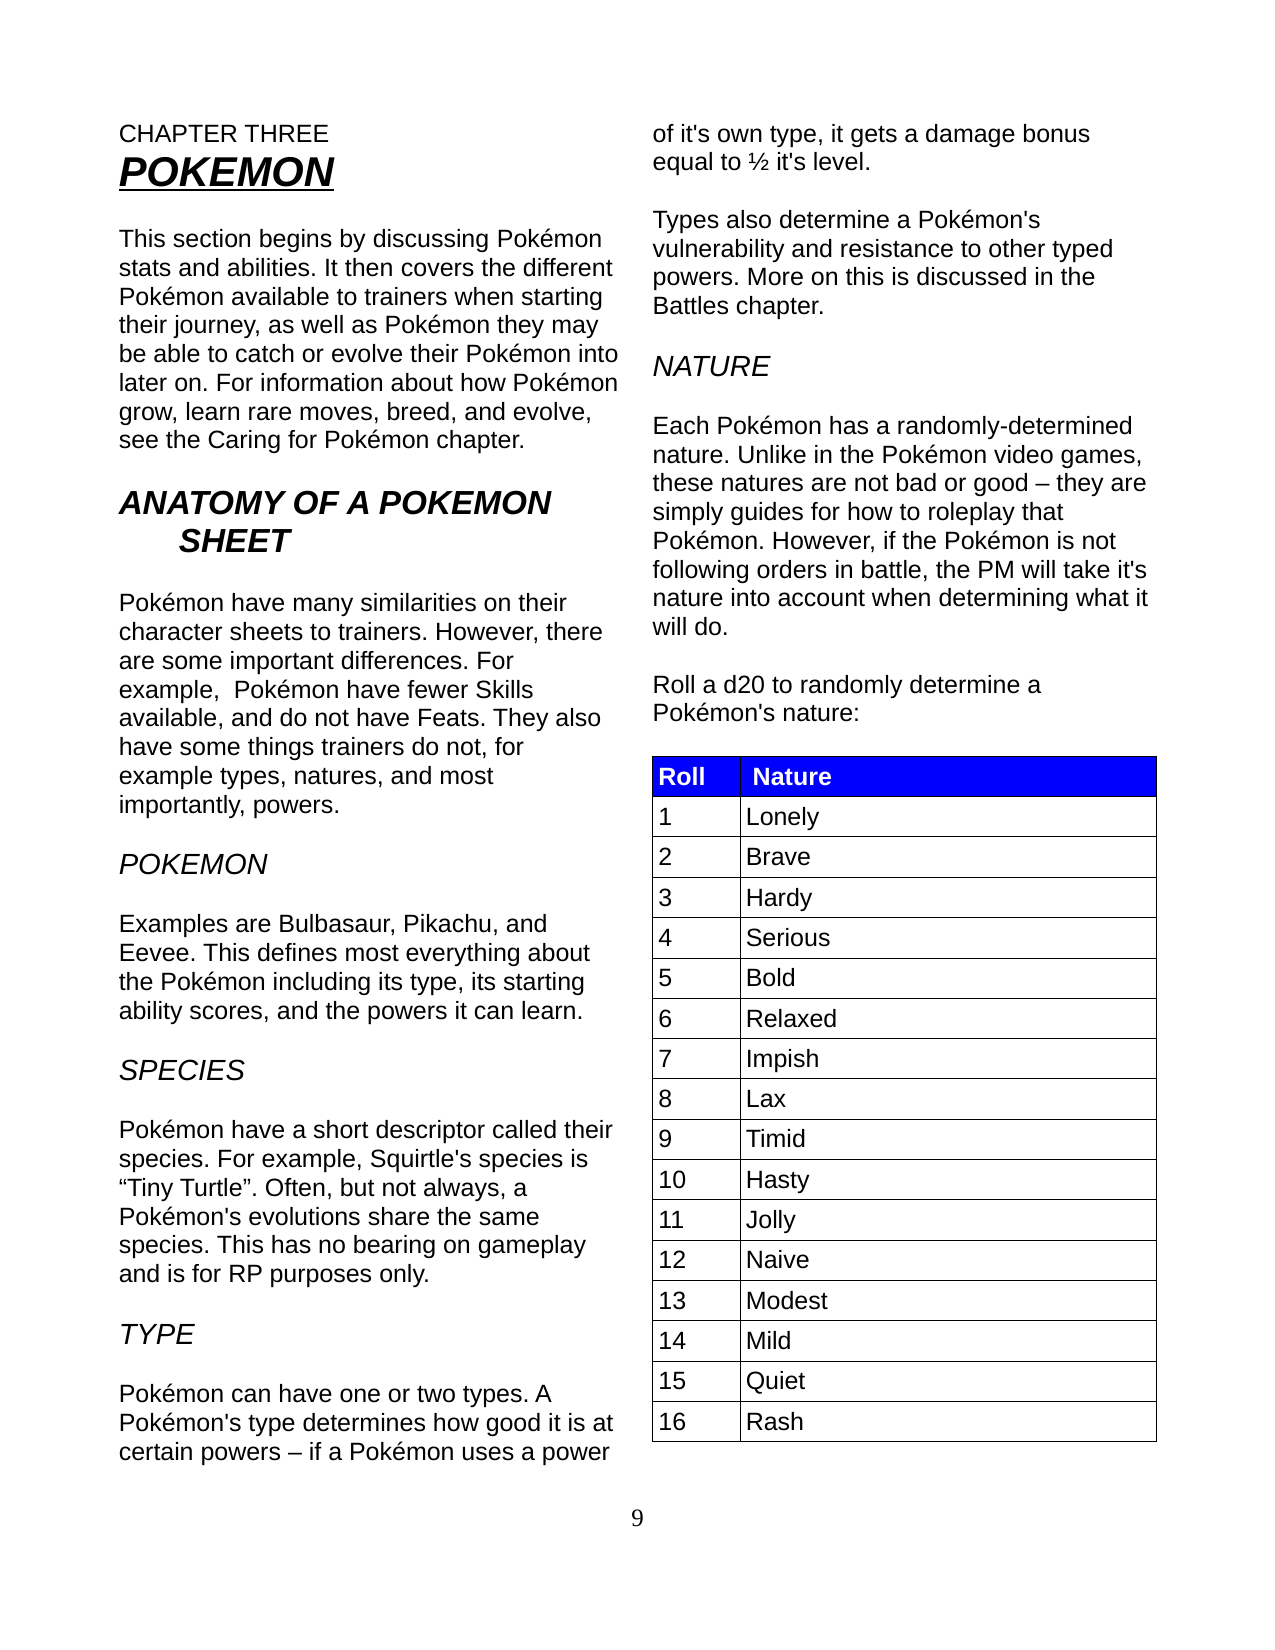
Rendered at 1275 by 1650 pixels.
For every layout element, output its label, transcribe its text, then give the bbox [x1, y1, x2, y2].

text Pokémon have many similarities on their character sheets to trainers. However, there are some important differences. For example, Pokémon have fewer Skills available, and do not have Feats. They also have some things trainers do not, for example types, natures, and most importantly, powers. [118, 588, 622, 818]
subtitle TYPE [118, 1317, 622, 1350]
table_cell 13 [653, 1281, 740, 1320]
table_cell 9 [653, 1120, 740, 1159]
table_header Nature [741, 757, 1156, 796]
subtitle POKEMON [118, 847, 622, 881]
table_cell 11 [653, 1200, 740, 1239]
table_cell 10 [653, 1160, 740, 1199]
text Each Pokémon has a randomly-determined nature. Unlike in the Pokémon video games, these natures are not bad or good – they are simply guides for how to roleplay that Pokémon. However, if the Pokémon is not following orders in battle, the PM will take it's nature into account when determining what it will do. [652, 411, 1156, 641]
subtitle ANATOMY OF A POKEMON SHEET [118, 483, 622, 559]
table_cell Naive [741, 1241, 1156, 1280]
text of it's own type, it gets a damage bonus equal to ½ it's level. [652, 118, 1156, 176]
table_cell Hardy [741, 878, 1156, 917]
table_cell Brave [741, 837, 1156, 877]
table_cell 15 [653, 1362, 740, 1401]
table_cell Modest [741, 1281, 1156, 1320]
table_cell 5 [653, 959, 740, 998]
text This section begins by discussing Pokémon stats and abilities. It then covers the different Pokémon available to trainers when starting their journey, as well as Pokémon they may be able to catch or evolve their Pokémon into later on. For information about how Pokémon grow, learn rare moves, breed, and evolve, see the Caring for Pokémon chapter. [118, 224, 622, 454]
table_cell Bold [741, 959, 1156, 998]
table_cell Lax [741, 1079, 1156, 1119]
text Examples are Bulbasaur, Pikachu, and Eevee. This defines most everything about the Pokémon including its type, its starting ability scores, and the powers it can learn. [118, 909, 622, 1024]
table_cell 8 [653, 1079, 740, 1119]
table_cell Serious [741, 918, 1156, 957]
table_cell Lonely [741, 797, 1156, 836]
text Roll a d20 to randomly determine a Pokémon's nature: [652, 669, 1156, 727]
table_cell Hasty [741, 1160, 1156, 1199]
subtitle SPECIES [118, 1053, 622, 1087]
table_cell 4 [653, 918, 740, 957]
table_cell Quiet [741, 1362, 1156, 1401]
table_cell Impish [741, 1039, 1156, 1078]
table_header Roll [653, 757, 740, 796]
table_cell 1 [653, 797, 740, 836]
text CHAPTER THREE [118, 118, 622, 147]
table_cell 2 [653, 837, 740, 877]
text Pokémon have a short descriptor called their species. For example, Squirtle's species is “Tiny Turtle”. Often, but not always, a Pokémon's evolutions share the same species. This has no bearing on gameplay and is for RP purposes only. [118, 1115, 622, 1288]
table_cell Rash [741, 1402, 1156, 1441]
table_cell Timid [741, 1120, 1156, 1159]
table_cell 3 [653, 878, 740, 917]
table_cell Jolly [741, 1200, 1156, 1239]
table_cell 12 [653, 1241, 740, 1280]
table_cell Relaxed [741, 999, 1156, 1038]
table_cell 7 [653, 1039, 740, 1078]
table_cell 14 [653, 1321, 740, 1361]
text Pokémon can have one or two types. A Pokémon's type determines how good it is at certain powers – if a Pokémon uses a power [118, 1379, 622, 1465]
table_cell Mild [741, 1321, 1156, 1361]
text Types also determine a Pokémon's vulnerability and resistance to other typed powers. More on this is discussed in the Battles chapter. [652, 205, 1156, 320]
table_cell 6 [653, 999, 740, 1038]
subtitle NATURE [652, 348, 1156, 382]
table_cell 16 [653, 1402, 740, 1441]
subtitle POKEMON [118, 147, 622, 195]
